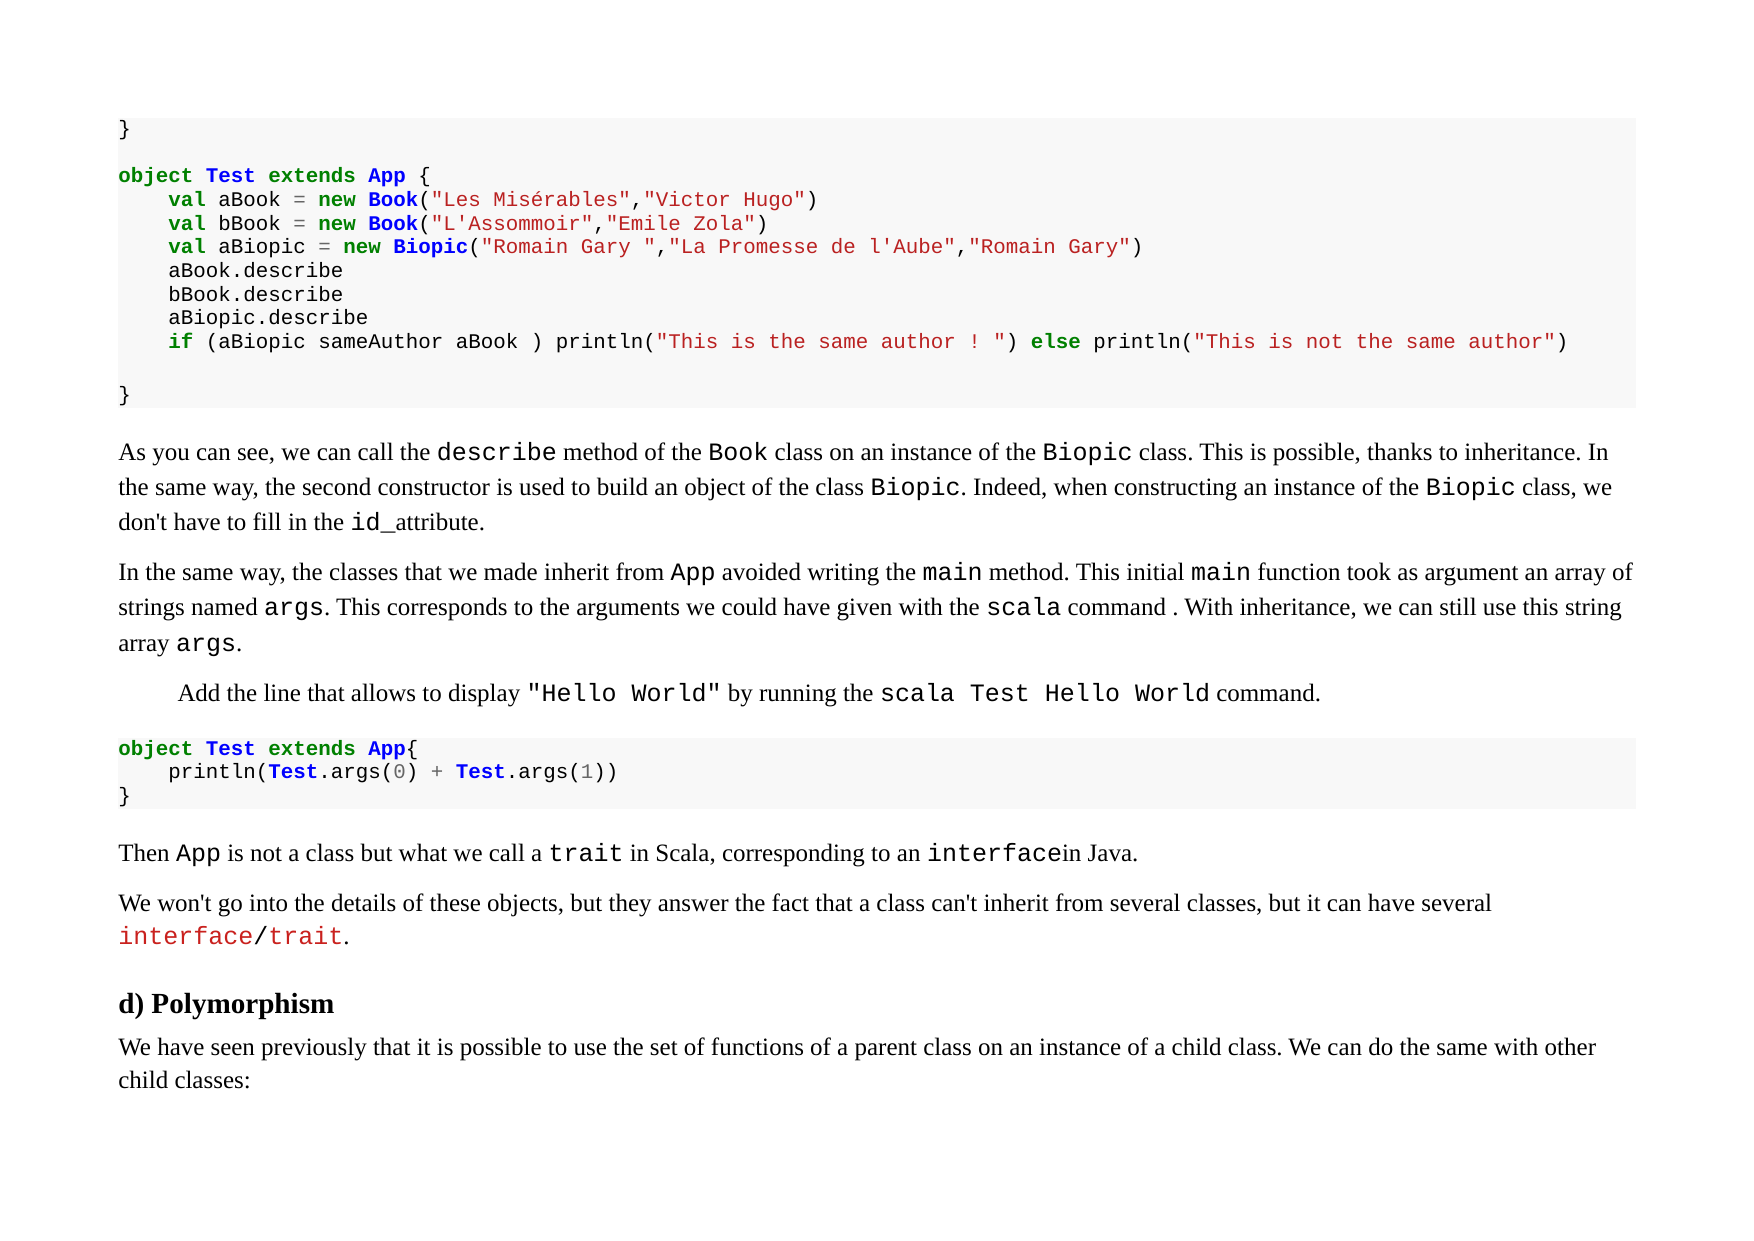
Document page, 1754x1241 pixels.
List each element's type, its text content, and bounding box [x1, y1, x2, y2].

text val aBook = new Book("Les Misérables","Victor Hugo") [118, 189, 1636, 213]
text } [118, 785, 1636, 809]
text object Test extends App{ [118, 738, 1636, 762]
text In the same way, the classes that we made inherit from App avoided writing the main method. This initial main function took as argument an array of strings named args. This corresponds to the arguments we could have given with the scala command . With inheritance, we can still use this string array args. [118, 557, 1636, 658]
text println(Test.args(0) + Test.args(1)) [118, 762, 1636, 785]
text We have seen previously that it is possible to use the set of functions of a parent class on an instance of a child class. We can do the same with other child classes: [118, 1032, 1636, 1094]
text bBook.describe [118, 284, 1636, 307]
text aBiopic.describe [118, 307, 1636, 331]
text } [118, 118, 1636, 142]
text val aBiopic = new Biopic("Romain Gary ","La Promesse de l'Aube","Romain Gary") [118, 236, 1636, 260]
text As you can see, we can call the describe method of the Book class on an instance of the Biopic class. This is possible, thanks to inheritance. In the same way, the second constructor is used to build an object of the class Biopic. Indeed, when constructing an instance of the Biopic class, we don't have to fill in the id_attribute. [118, 437, 1636, 538]
text if (aBiopic sameAuthor aBook ) println("This is the same author ! ") else println("This is not the same author") [118, 331, 1636, 354]
text Add the line that allows to display "Hello World" by running the scala Test Hello World command. [177, 678, 1577, 708]
text object Test extends App { [118, 165, 1636, 189]
text We won't go into the details of these objects, but they answer the fact that a class can't inherit from several classes, but it can have several interface/trait. [118, 888, 1636, 952]
text val bBook = new Book("L'Assommoir","Emile Zola") [118, 213, 1636, 236]
text } [118, 384, 1636, 408]
text Then App is not a class but what we call a trait in Scala, corresponding to an interfacein Java. [118, 838, 1636, 869]
subtitle d) Polymorphism [118, 986, 1636, 1019]
text aBook.describe [118, 260, 1636, 284]
